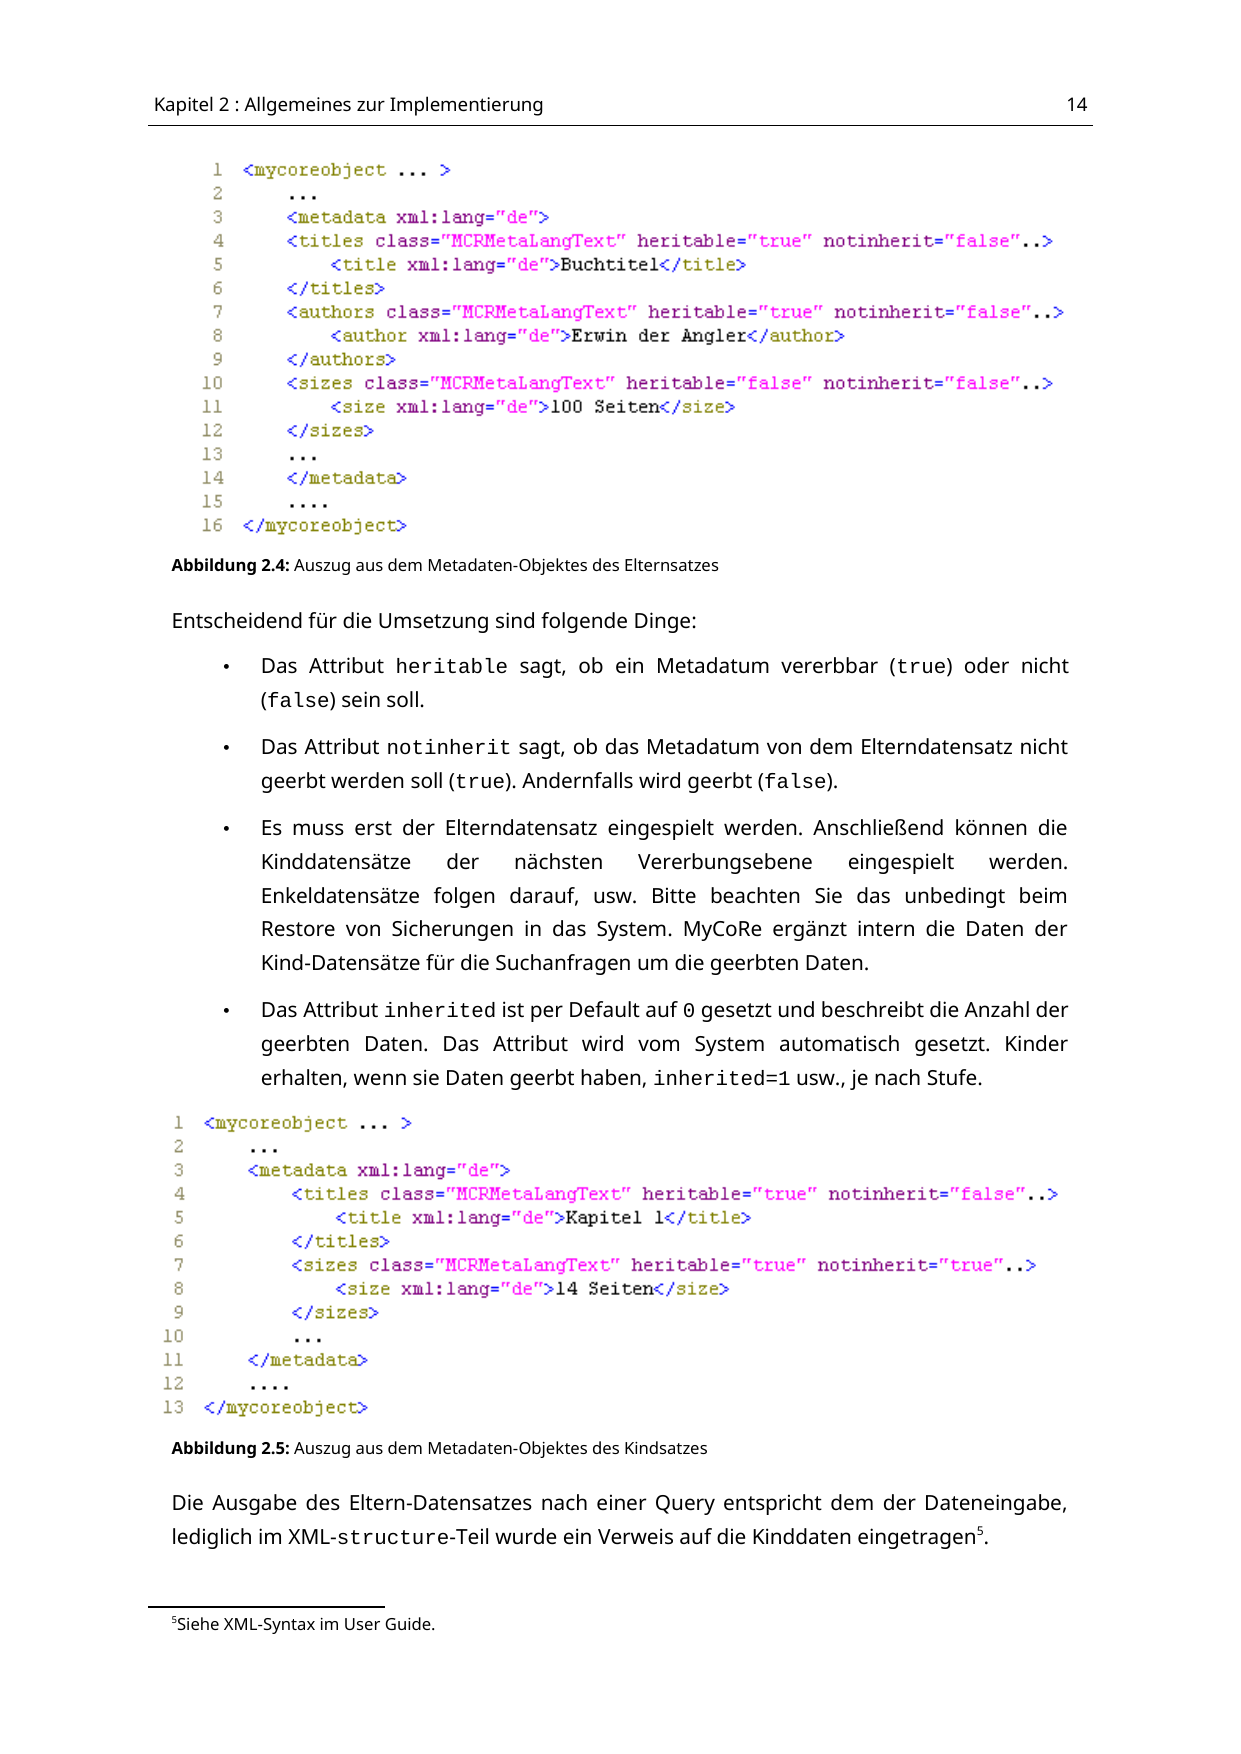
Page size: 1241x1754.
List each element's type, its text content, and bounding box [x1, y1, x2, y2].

text [1087, 157, 1126, 576]
text Siehe XML-Syntax im User Guide. [171, 1613, 1069, 1636]
list Das Attribut heritable sagt, ob ein Metadatum vererbbar (true) oder nicht (false) sein soll. [185, 651, 1069, 714]
text Abbildung 2.5: Auszug aus dem Metadaten-Objektes des Kindsatzes [171, 1420, 1066, 1459]
list Das Attribut inherited ist per Default auf 0 gesetzt und beschreibt die Anzahl der geerbten Daten. Das Attribut wird vom System automatisch gesetzt. Kinder erhalten, wenn sie Daten geerbt haben, inherited=1 usw., je nach Stufe. [185, 995, 1069, 1091]
list Das Attribut notinherit sagt, ob das Metadatum von dem Elterndatensatz nicht geerbt werden soll (true). Andernfalls wird geerbt (false). [185, 732, 1069, 795]
text Entscheidend für die Umsetzung sind folgende Dinge: [148, 148, 1069, 634]
text Abbildung 2.4: Auszug aus dem Metadaten-Objektes des Elternsatzes [171, 187, 1102, 576]
text Die Ausgabe des Eltern-Datensatzes nach einer Query entspricht dem der Dateneingabe, lediglich im XML-structure-Teil wurde ein Verweis auf die Kinddaten eingetragen. [148, 1110, 1090, 1551]
list Es muss erst der Elterndatensatz eingespielt werden. Anschließend können die Kinddatensätze der nächsten Vererbungsebene eingespielt werden. Enkeldatensätze folgen darauf, usw. Bitte beachten Sie das unbedingt beim Restore von Sicherungen in das System. MyCoRe ergänzt intern die Daten der Kind-Datensätze für die Suchanfragen um die geerbten Daten. [185, 813, 1069, 977]
